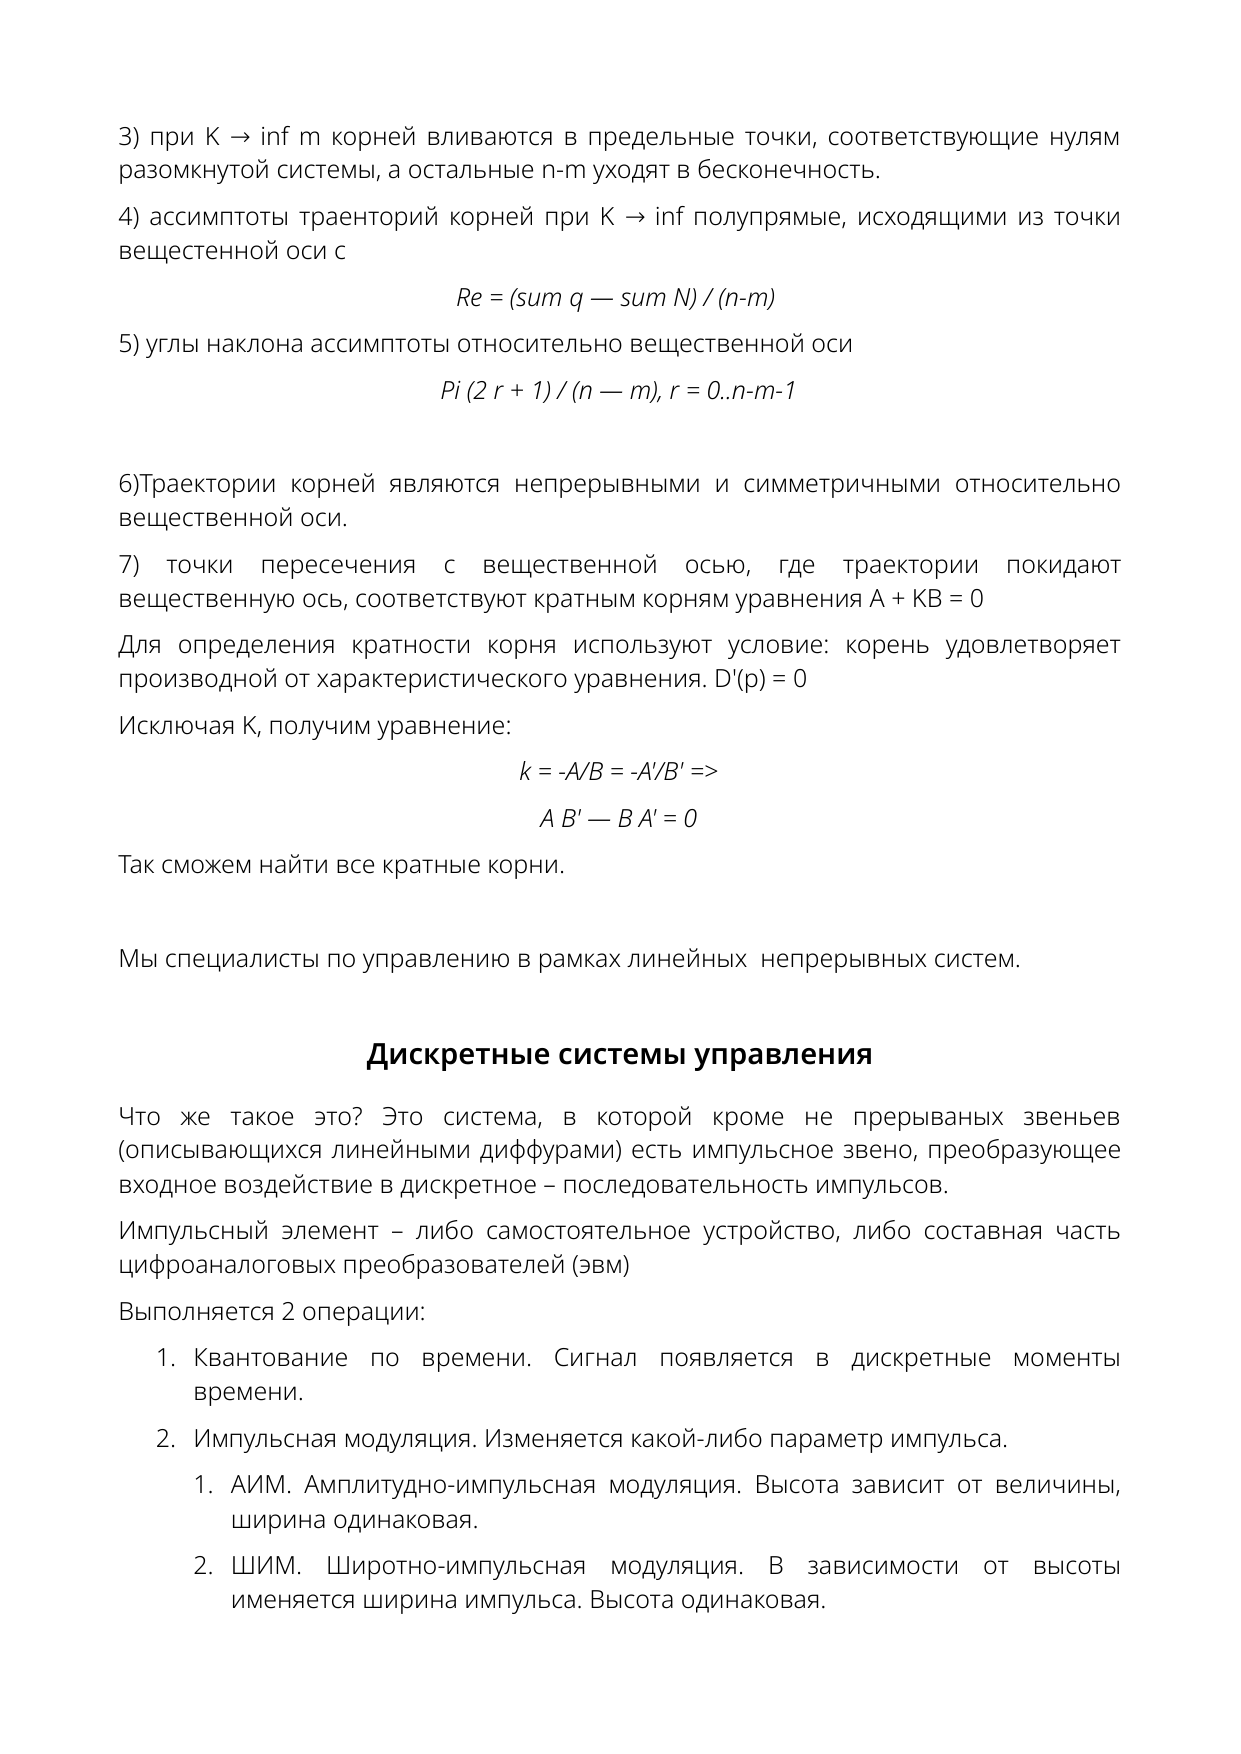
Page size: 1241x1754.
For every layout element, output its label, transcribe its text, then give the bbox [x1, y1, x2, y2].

text Исключая K, получим уравнение: [118, 707, 1122, 742]
text 6)Траектории корней являются непрерывными и симметричными относительно вещественной оси. [118, 466, 1122, 534]
text Выполняется 2 операции: [118, 1293, 1122, 1327]
subtitle Дискретные системы управления [118, 1033, 1122, 1073]
text A B' — B A' = 0 [118, 801, 1122, 835]
text Pi (2 r + 1) / (n — m), r = 0..n-m-1 [118, 372, 1122, 407]
list Импульсная модуляция. Изменяется какой-либо параметр импульса. [156, 1421, 1122, 1455]
text Для определения кратности корня используют условие: корень удовлетворяет производной от характеристического уравнения. D'(p) = 0 [118, 627, 1122, 695]
text Импульсный элемент – либо самостоятельное устройство, либо составная часть цифроаналоговых преобразователей (эвм) [118, 1213, 1122, 1281]
text 5) углы наклона ассимптоты относительно вещественной оси [118, 326, 1122, 360]
list ШИМ. Широтно-импульсная модуляция. В зависимости от высоты именяется ширина импульса. Высота одинаковая. [193, 1548, 1122, 1616]
text Так сможем найти все кратные корни. [118, 847, 1122, 881]
list Квантование по времени. Сигнал появляется в дискретные моменты времени. [156, 1340, 1122, 1408]
text k = -A/B = -A'/B' => [118, 754, 1122, 788]
list АИМ. Амплитудно-импульсная модуляция. Высота зависит от величины, ширина одинаковая. [193, 1467, 1122, 1535]
text Re = (sum q — sum N) / (n-m) [118, 279, 1122, 313]
text 3) при K → inf m корней вливаются в предельные точки, соответствующие нулям разомкнутой системы, а остальные n-m уходят в бесконечность. [118, 118, 1122, 186]
text 4) ассимптоты траенторий корней при K → inf полупрямые, исходящими из точки вещестенной оси с [118, 199, 1122, 267]
text 7) точки пересечения с вещественной осью, где траектории покидают вещественную ось, соответствуют кратным корням уравнения A + KB = 0 [118, 546, 1122, 614]
text Мы специалисты по управлению в рамках линейных непрерывных систем. [118, 940, 1122, 974]
text Что же такое это? Это система, в которой кроме не прерываных звеньев (описывающихся линейными диффурами) есть импульсное звено, преобразующее входное воздействие в дискретное – последовательность импульсов. [118, 1098, 1122, 1200]
